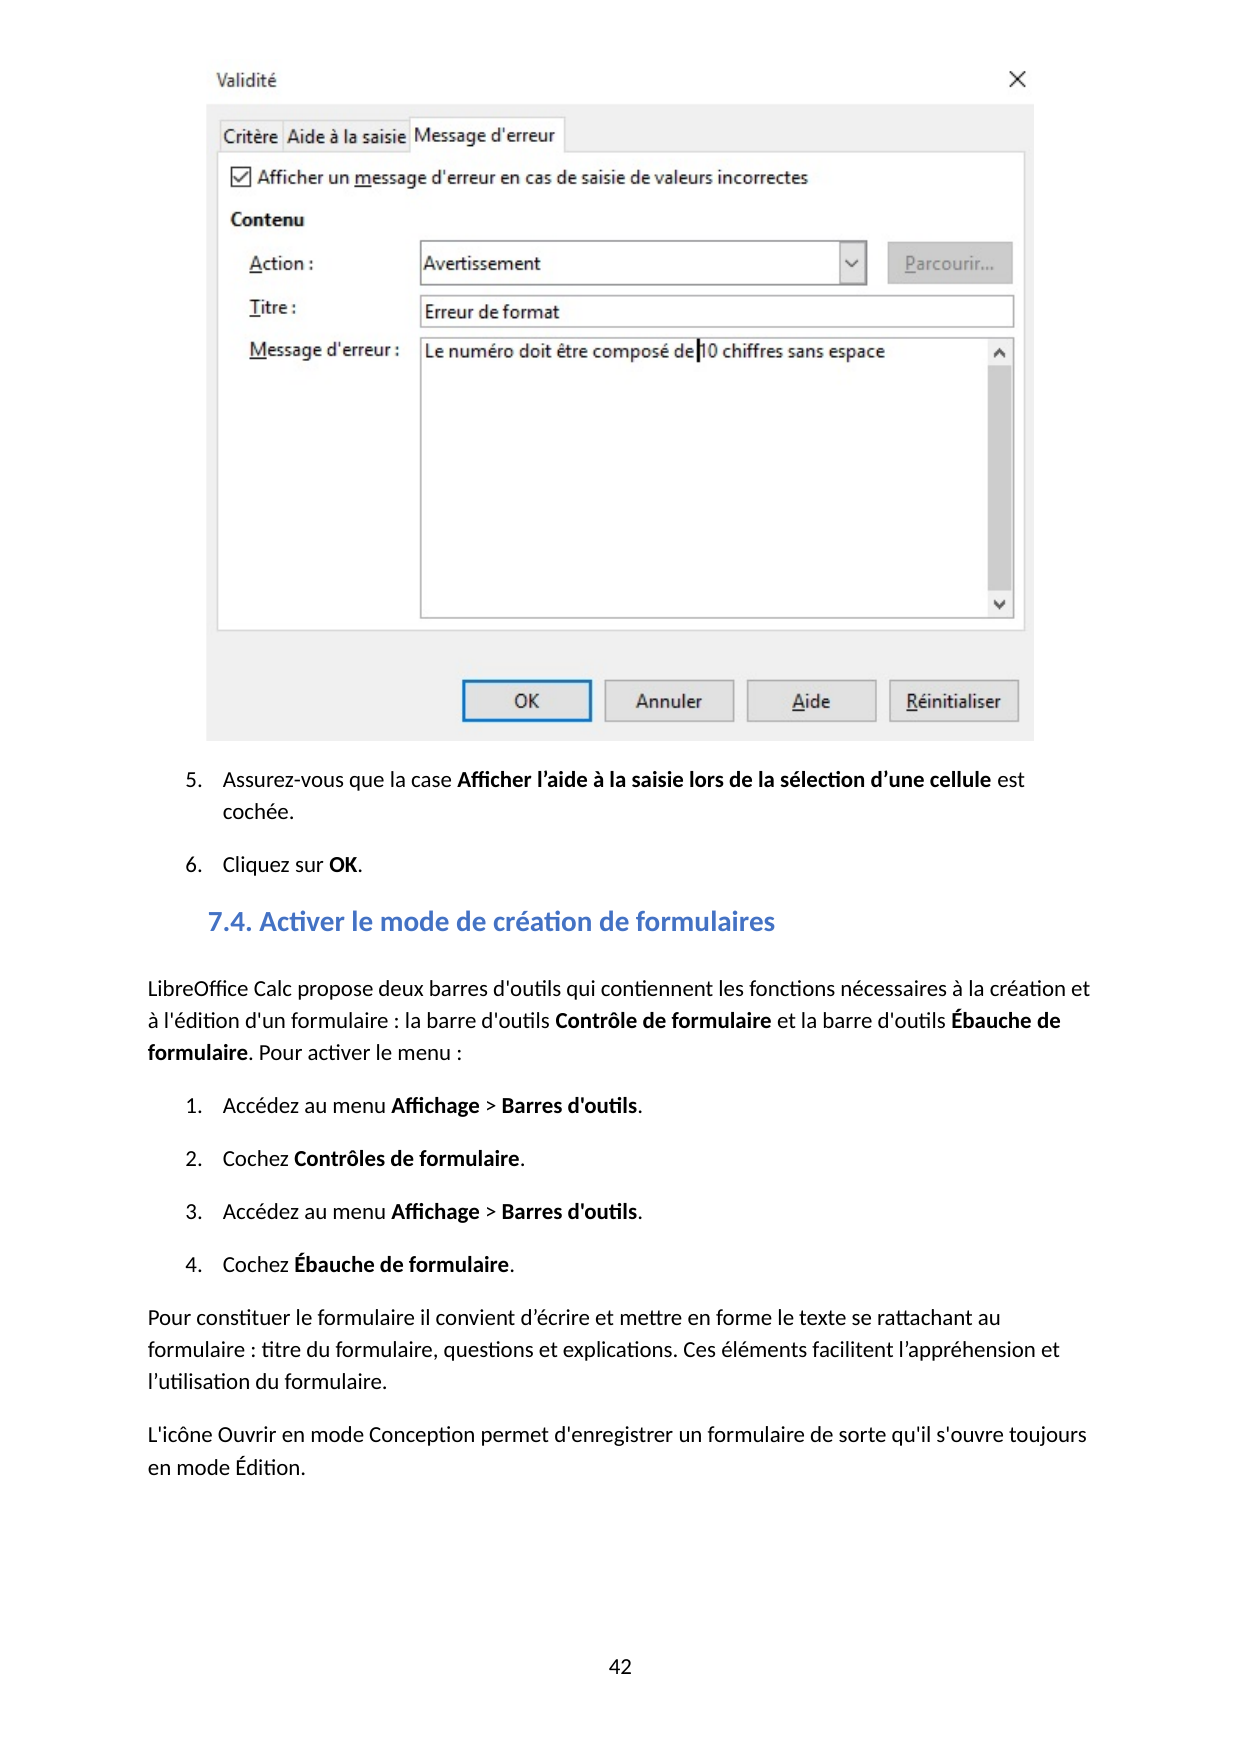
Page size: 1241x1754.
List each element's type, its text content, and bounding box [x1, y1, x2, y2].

text L'icône Ouvrir en mode Conception permet d'enregistrer un formulaire de sorte qu'il s'ouvre toujours en mode Édition. [148, 1421, 1093, 1481]
text LibreOffice Calc propose deux barres d'outils qui contiennent les fonctions nécessaires à la création et à l'édition d'un formulaire : la barre d'outils Contrôle de formulaire et la barre d'outils Ébauche de formulaire. Pour activer le menu : [148, 974, 1093, 1066]
list Accédez au menu Affichage > Barres d'outils. [185, 1197, 1093, 1225]
list Cliquez sur OK. [185, 851, 1093, 878]
subtitle 7.4. Activer le mode de création de formulaires [148, 903, 1093, 939]
list Accédez au menu Affichage > Barres d'outils. [185, 1091, 1093, 1119]
text Pour constituer le formulaire il convient d’écrire et mettre en forme le texte se rattachant au formulaire : titre du formulaire, questions et explications. Ces éléments facilitent l’appréhension et l’utilisation du formulaire. [148, 1303, 1093, 1396]
list Cochez Ébauche de formulaire. [185, 1250, 1093, 1278]
picture [206, 59, 1034, 741]
list Assurez-vous que la case Afficher l’aide à la saisie lors de la sélection d’une cellule est cochée. [185, 765, 1093, 826]
list Cochez Contrôles de formulaire. [185, 1144, 1093, 1172]
